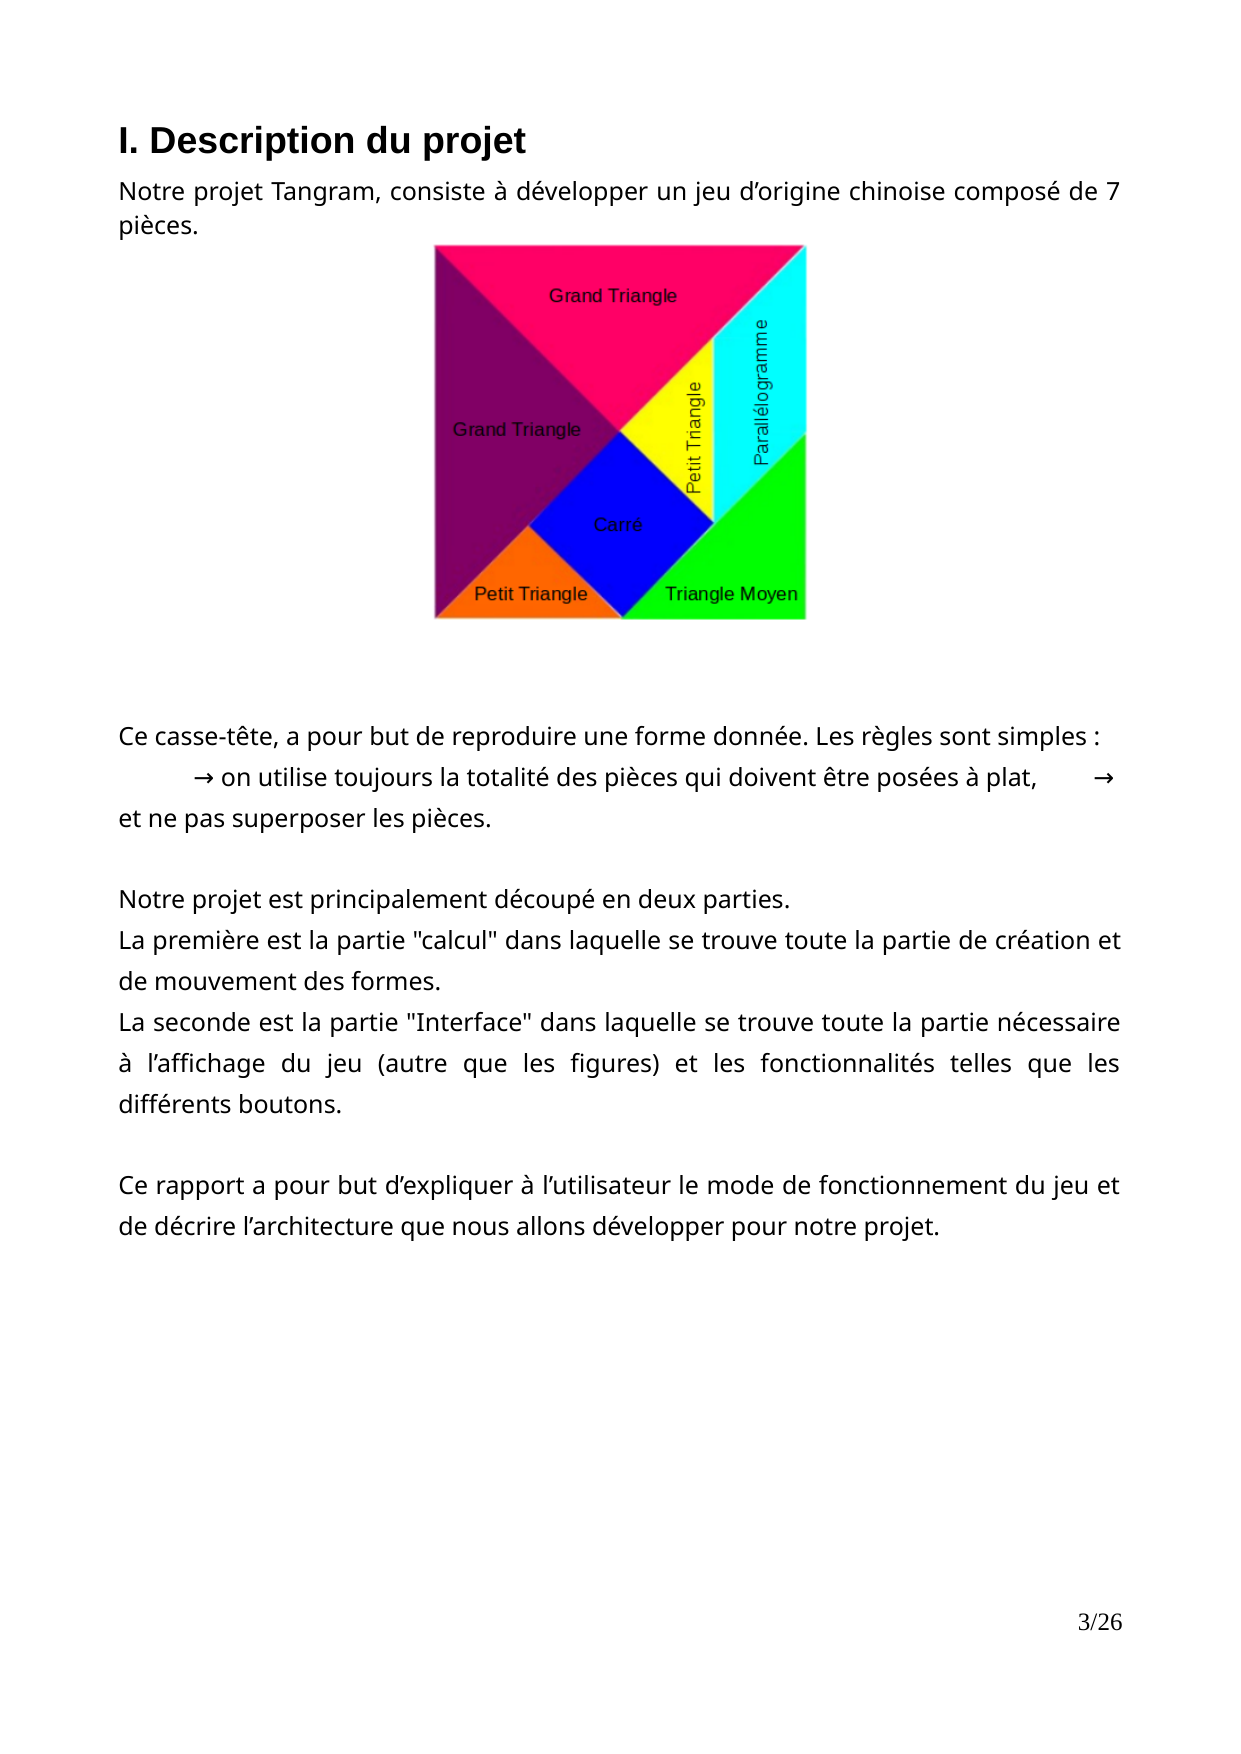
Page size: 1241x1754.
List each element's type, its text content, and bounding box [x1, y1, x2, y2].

picture [430, 241, 810, 623]
text Notre projet est principalement découpé en deux parties. [118, 882, 1122, 916]
text → on utilise toujours la totalité des pièces qui doivent être posées à plat, → et ne pas superposer les pièces. [118, 759, 1122, 834]
text Ce rapport a pour but d’expliquer à l’utilisateur le mode de fonctionnement du jeu et de décrire l’architecture que nous allons développer pour notre projet. [118, 1168, 1122, 1243]
text La première est la partie "calcul" dans laquelle se trouve toute la partie de création et de mouvement des formes. [118, 923, 1122, 998]
subtitle I. Description du projet [118, 118, 1122, 161]
text La seconde est la partie "Interface" dans laquelle se trouve toute la partie nécessaire à l’affichage du jeu (autre que les figures) et les fonctionnalités telles que les différents boutons. [118, 1004, 1122, 1120]
text Notre projet Tangram, consiste à développer un jeu d’origine chinoise composé de 7 pièces. [118, 174, 1122, 242]
text Ce casse-tête, a pour but de reproduire une forme donnée. Les règles sont simples : [118, 719, 1122, 753]
